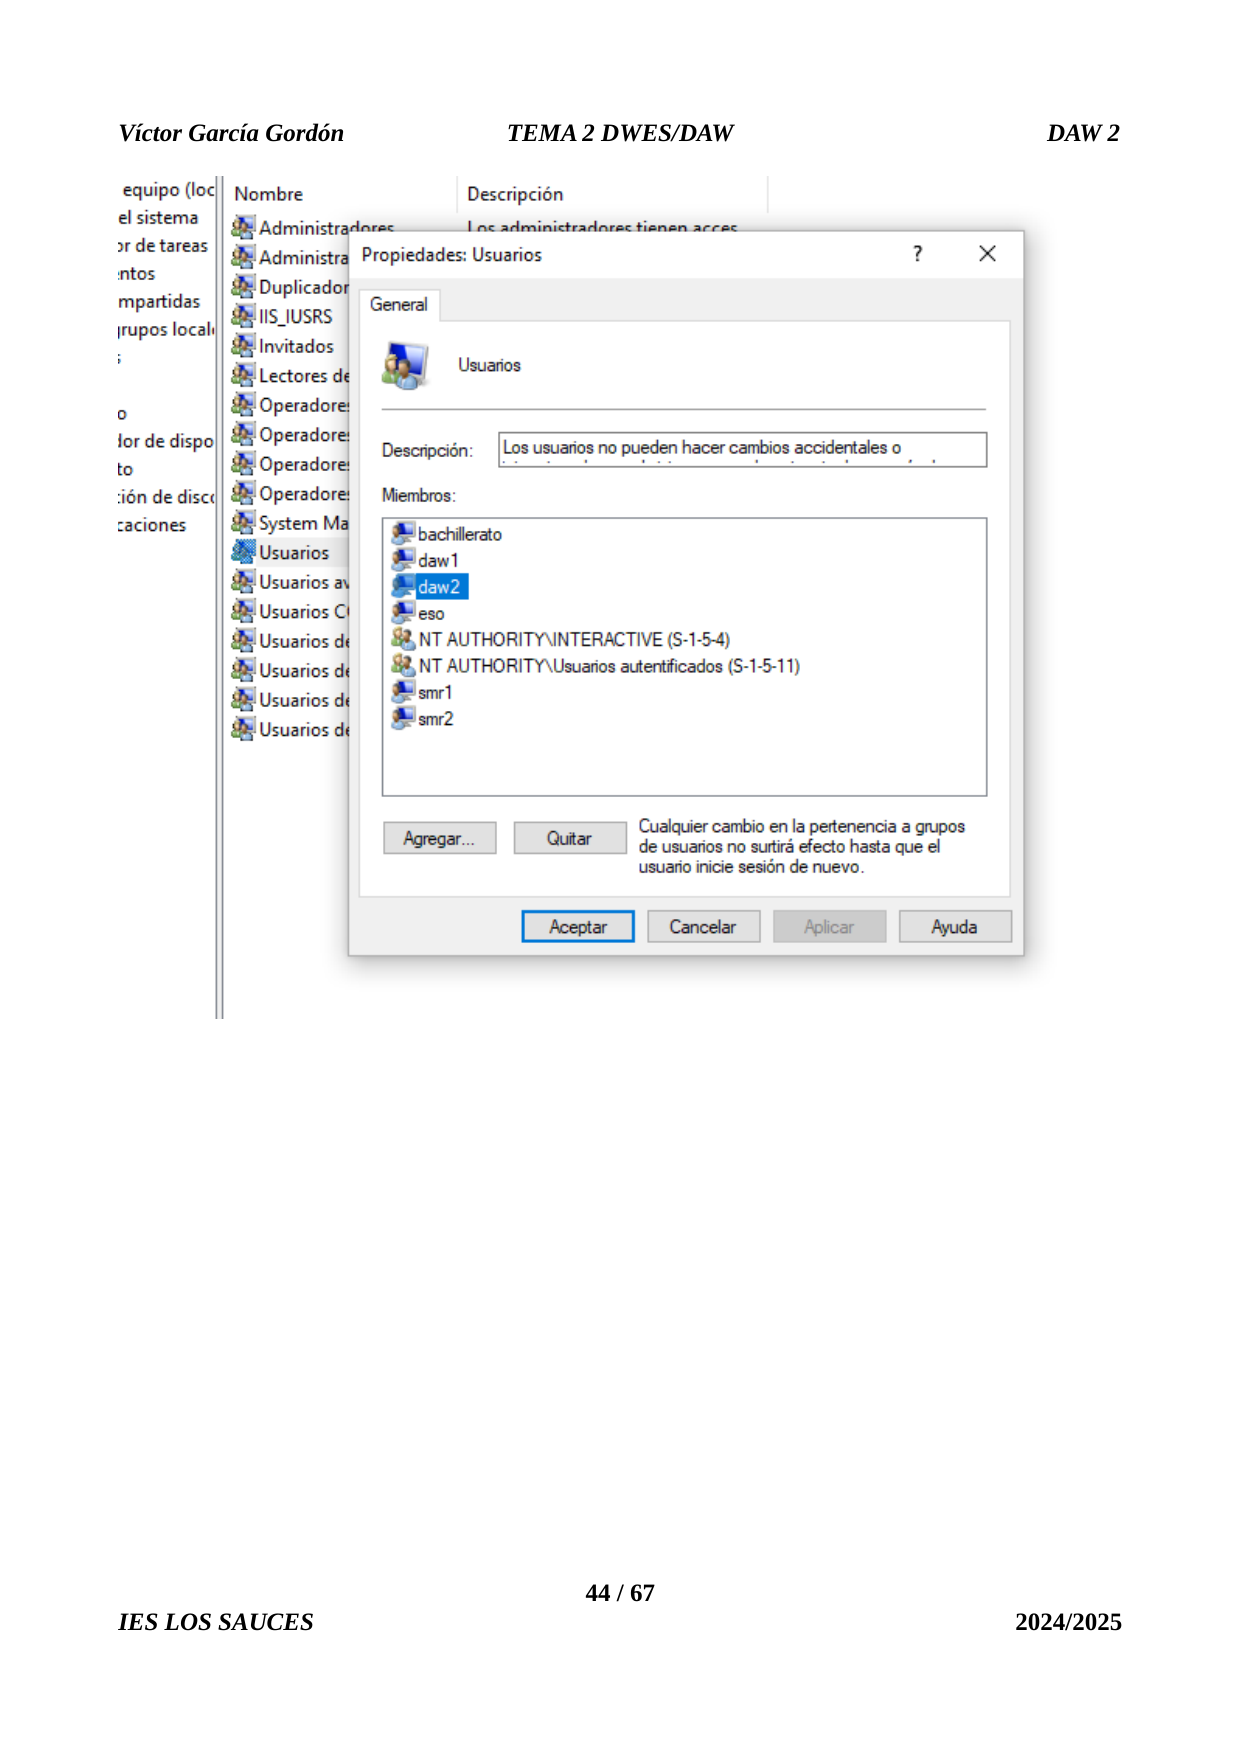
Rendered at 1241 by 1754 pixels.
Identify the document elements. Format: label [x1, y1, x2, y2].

picture [118, 176, 1123, 1019]
